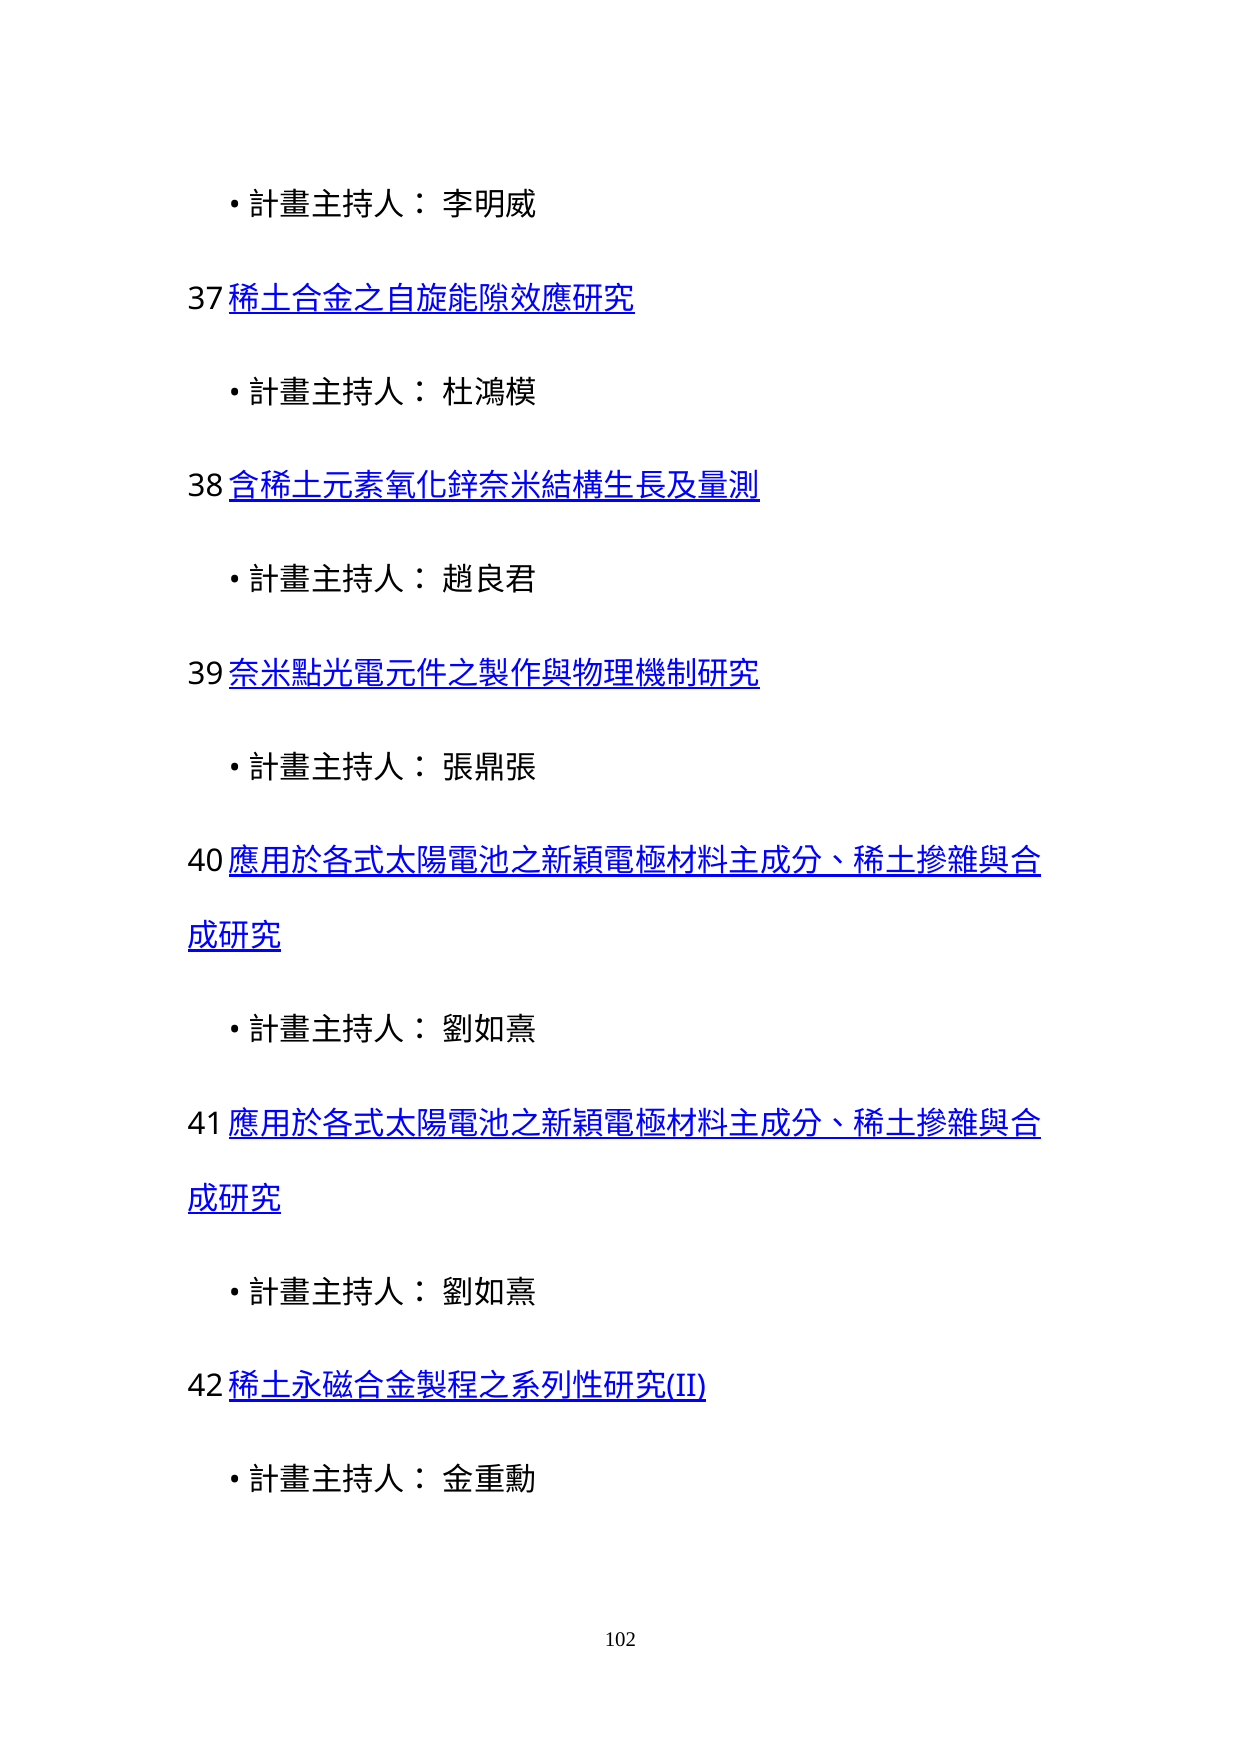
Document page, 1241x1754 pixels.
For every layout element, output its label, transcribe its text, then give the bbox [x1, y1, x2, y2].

text • 計畫主持人： 張鼎張 [187, 727, 1053, 802]
text • 計畫主持人： 李明威 [187, 164, 1053, 239]
text 39 奈米點光電元件之製作與物理機制研究 [187, 633, 1053, 708]
text 42 稀土永磁合金製程之系列性研究(II) [187, 1346, 1053, 1421]
text • 計畫主持人： 劉如熹 [187, 989, 1053, 1064]
text • 計畫主持人： 趙良君 [187, 539, 1053, 614]
text • 計畫主持人： 金重勳 [187, 1439, 1053, 1514]
text • 計畫主持人： 劉如熹 [187, 1252, 1053, 1327]
text • 計畫主持人： 杜鴻模 [187, 352, 1053, 427]
text 40 應用於各式太陽電池之新穎電極材料主成分、稀土摻雜與合成研究 [187, 821, 1053, 971]
text 38 含稀土元素氧化鋅奈米結構生長及量測 [187, 446, 1053, 521]
text 37 稀土合金之自旋能隙效應研究 [187, 258, 1053, 333]
text 41 應用於各式太陽電池之新穎電極材料主成分、稀土摻雜與合成研究 [187, 1083, 1053, 1233]
